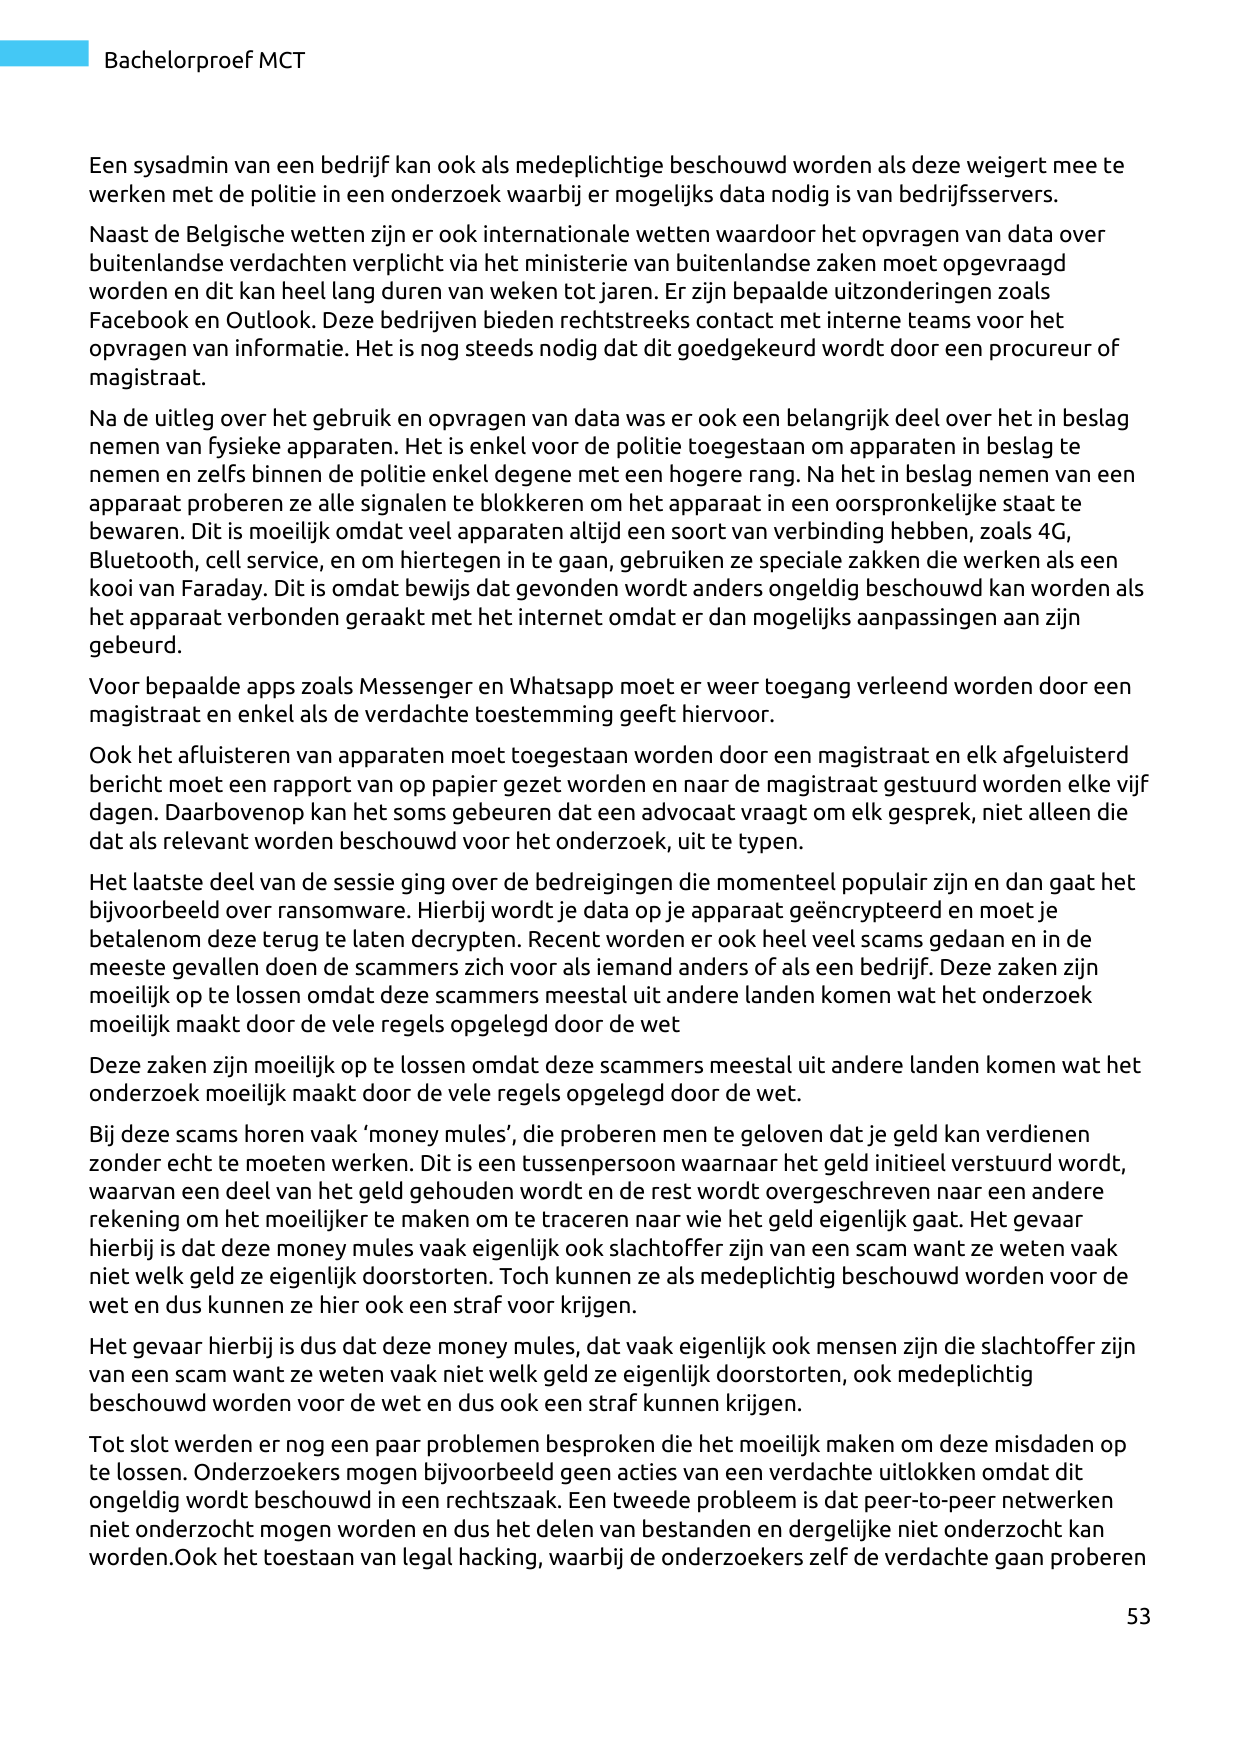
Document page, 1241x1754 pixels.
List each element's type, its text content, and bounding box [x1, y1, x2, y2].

text Ook het afluisteren van apparaten moet toegestaan worden door een magistraat en elk afgeluisterd bericht moet een rapport van op papier gezet worden en naar de magistraat gestuurd worden elke vijf dagen. Daarbovenop kan het soms gebeuren dat een advocaat vraagt om elk gesprek, niet alleen die dat als relevant worden beschouwd voor het onderzoek, uit te typen. [89, 742, 1152, 853]
text Het gevaar hierbij is dus dat deze money mules, dat vaak eigenlijk ook mensen zijn die slachtoffer zijn van een scam want ze weten vaak niet welk geld ze eigenlijk doorstorten, ook medeplichtig beschouwd worden voor de wet en dus ook een straf kunnen krijgen. [89, 1332, 1152, 1415]
text Een sysadmin van een bedrijf kan ook als medeplichtige beschouwd worden als deze weigert mee te werken met de politie in een onderzoek waarbij er mogelijks data nodig is van bedrijfsservers. [89, 152, 1152, 206]
text Na de uitleg over het gebruik en opvragen van data was er ook een belangrijk deel over het in beslag nemen van fysieke apparaten. Het is enkel voor de politie toegestaan om apparaten in beslag te nemen en zelfs binnen de politie enkel degene met een hogere rang. Na het in beslag nemen van een apparaat proberen ze alle signalen te blokkeren om het apparaat in een oorspronkelijke staat te bewaren. Dit is moeilijk omdat veel apparaten altijd een soort van verbinding hebben, zoals 4G, Bluetooth, cell service, en om hiertegen in te gaan, gebruiken ze speciale zakken die werken als een kooi van Faraday. Dit is omdat bewijs dat gevonden wordt anders ongeldig beschouwd kan worden als het apparaat verbonden geraakt met het internet omdat er dan mogelijks aanpassingen aan zijn gebeurd. [89, 404, 1152, 658]
text Voor bepaalde apps zoals Messenger en Whatsapp moet er weer toegang verleend worden door een magistraat en enkel als de verdachte toestemming geeft hiervoor. [89, 672, 1152, 727]
text Bij deze scams horen vaak ‘money mules’, die proberen men te geloven dat je geld kan verdienen zonder echt te moeten werken. Dit is een tussenpersoon waarnaar het geld initieel verstuurd wordt, waarvan een deel van het geld gehouden wordt en de rest wordt overgeschreven naar een andere rekening om het moeilijker te maken om te traceren naar wie het geld eigenlijk gaat. Het gevaar hierbij is dat deze money mules vaak eigenlijk ook slachtoffer zijn van een scam want ze weten vaak niet welk geld ze eigenlijk doorstorten. Toch kunnen ze als medeplichtig beschouwd worden voor de wet en dus kunnen ze hier ook een straf voor krijgen. [89, 1121, 1152, 1318]
text Naast de Belgische wetten zijn er ook internationale wetten waardoor het opvragen van data over buitenlandse verdachten verplicht via het ministerie van buitenlandse zaken moet opgevraagd worden en dit kan heel lang duren van weken tot jaren. Er zijn bepaalde uitzonderingen zoals Facebook en Outlook. Deze bedrijven bieden rechtstreeks contact met interne teams voor het opvragen van informatie. Het is nog steeds nodig dat dit goedgekeurd wordt door een procureur of magistraat. [89, 221, 1152, 389]
text Het laatste deel van de sessie ging over de bedreigingen die momenteel populair zijn en dan gaat het bijvoorbeeld over ransomware. Hierbij wordt je data op je apparaat geëncrypteerd en moet je betalenom deze terug te laten decrypten. Recent worden er ook heel veel scams gedaan en in de meeste gevallen doen de scammers zich voor als iemand anders of als een bedrijf. Deze zaken zijn moeilijk op te lossen omdat deze scammers meestal uit andere landen komen wat het onderzoek moeilijk maakt door de vele regels opgelegd door de wet [89, 868, 1152, 1037]
text Deze zaken zijn moeilijk op te lossen omdat deze scammers meestal uit andere landen komen wat het onderzoek moeilijk maakt door de vele regels opgelegd door de wet. [89, 1051, 1152, 1106]
text Tot slot werden er nog een paar problemen besproken die het moeilijk maken om deze misdaden op te lossen. Onderzoekers mogen bijvoorbeeld geen acties van een verdachte uitlokken omdat dit ongeldig wordt beschouwd in een rechtszaak. Een tweede probleem is dat peer-to-peer netwerken niet onderzocht mogen worden en dus het delen van bestanden en dergelijke niet onderzocht kan worden.Ook het toestaan van legal hacking, waarbij de onderzoekers zelf de verdachte gaan proberen [89, 1430, 1152, 1570]
